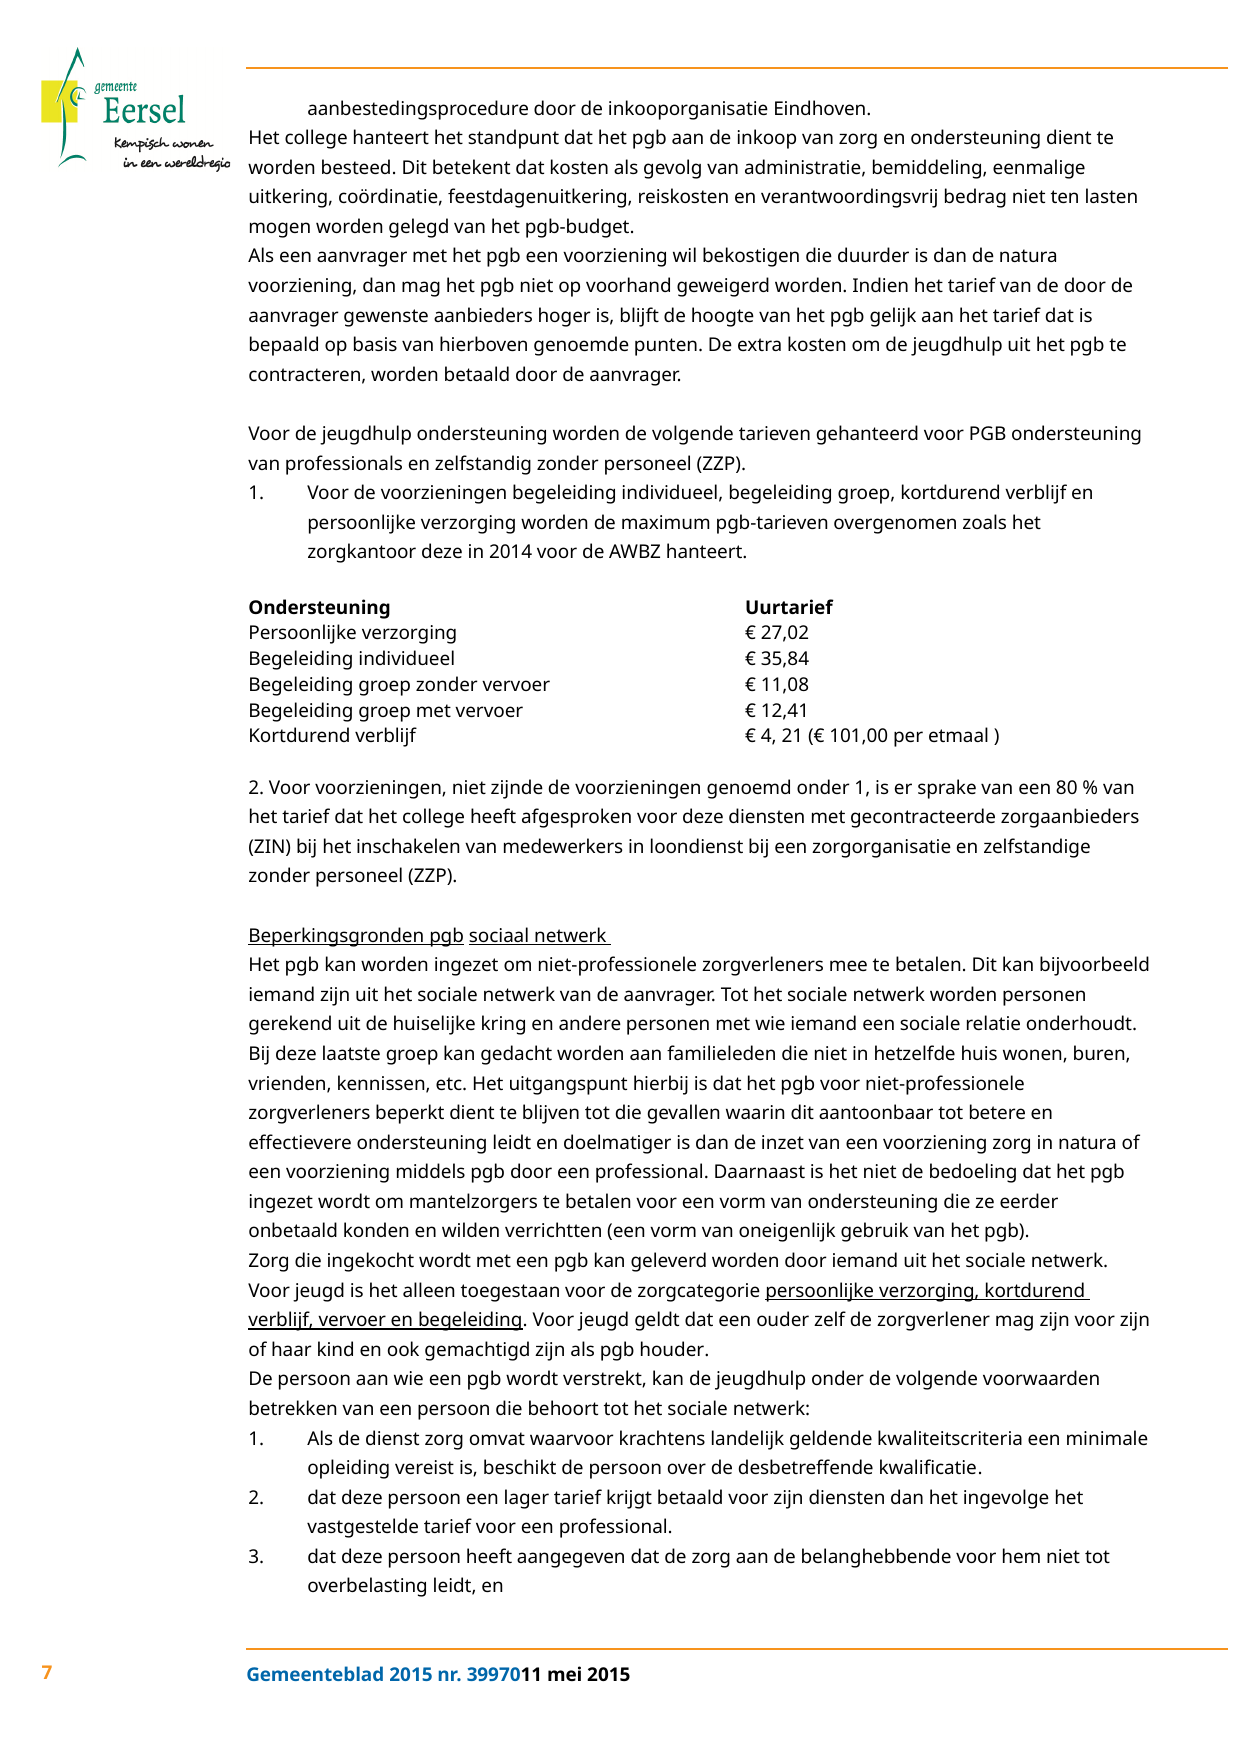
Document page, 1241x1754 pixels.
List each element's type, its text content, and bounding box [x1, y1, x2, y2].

table_cell Begeleiding groep zonder vervoer [248, 671, 745, 697]
list Als de dienst zorg omvat waarvoor krachtens landelijk geldende kwaliteitscriteria een minimale opleiding vereist is, beschikt de persoon over de desbetreffende kwalificatie. [248, 1425, 1152, 1480]
text Als een aanvrager met het pgb een voorziening wil bekostigen die duurder is dan de natura voorziening, dan mag het pgb niet op voorhand geweigerd worden. Indien het tarief van de door de aanvrager gewenste aanbieders hoger is, blijft de hoogte van het pgb gelijk aan het tarief dat is bepaald op basis van hierboven genoemde punten. De extra kosten om de jeugdhulp uit het pgb te contracteren, worden betaald door de aanvrager. [248, 243, 1152, 387]
text Voor de jeugdhulp ondersteuning worden de volgende tarieven gehanteerd voor PGB ondersteuning van professionals en zelfstandig zonder personeel (ZZP). [248, 420, 1152, 476]
table_cell Begeleiding groep met vervoer [248, 697, 745, 722]
list aanbestedingsprocedure door de inkooporganisatie Eindhoven. [248, 95, 1152, 121]
list Voor de voorzieningen begeleiding individueel, begeleiding groep, kortdurend verblijf en persoonlijke verzorging worden de maximum pgb-tarieven overgenomen zoals het zorgkantoor deze in 2014 voor de AWBZ hanteert. [248, 479, 1152, 564]
text betrekken van een persoon die behoort tot het sociale netwerk: [248, 1395, 1152, 1421]
text De persoon aan wie een pgb wordt verstrekt, kan de jeugdhulp onder de volgende voorwaarden [248, 1366, 1152, 1391]
text 2. Voor voorzieningen, niet zijnde de voorzieningen genoemd onder 1, is er sprake van een 80 % van het tarief dat het college heeft afgesproken voor deze diensten met gecontracteerde zorgaanbieders (ZIN) bij het inschakelen van medewerkers in loondienst bij een zorgorganisatie en zelfstandige zonder personeel (ZZP). [248, 774, 1152, 888]
list dat deze persoon heeft aangegeven dat de zorg aan de belanghebbende voor hem niet tot overbelasting leidt, en [248, 1543, 1152, 1598]
table_cell € 11,08 [745, 671, 1152, 697]
list dat deze persoon een lager tarief krijgt betaald voor zijn diensten dan het ingevolge het vastgestelde tarief voor een professional. [248, 1484, 1152, 1539]
picture [41, 47, 231, 172]
table_cell € 4, 21 (€ 101,00 per etmaal ) [745, 723, 1152, 748]
text Beperkingsgronden pgb sociaal netwerk [248, 922, 1152, 948]
table_header Uurtarief [745, 594, 1152, 619]
text Het pgb kan worden ingezet om niet-professionele zorgverleners mee te betalen. Dit kan bijvoorbeeld iemand zijn uit het sociale netwerk van de aanvrager. Tot het sociale netwerk worden personen gerekend uit de huiselijke kring en andere personen met wie iemand een sociale relatie onderhoudt. Bij deze laatste groep kan gedacht worden aan familieleden die niet in hetzelfde huis wonen, buren, vrienden, kennissen, etc. Het uitgangspunt hierbij is dat het pgb voor niet-professionele zorgverleners beperkt dient te blijven tot die gevallen waarin dit aantoonbaar tot betere en effectievere ondersteuning leidt en doelmatiger is dan de inzet van een voorziening zorg in natura of een voorziening middels pgb door een professional. Daarnaast is het niet de bedoeling dat het pgb ingezet wordt om mantelzorgers te betalen voor een vorm van ondersteuning die ze eerder onbetaald konden en wilden verrichtten (een vorm van oneigenlijk gebruik van het pgb). [248, 951, 1152, 1243]
table_header Ondersteuning [248, 594, 745, 619]
table_cell Begeleiding individueel [248, 645, 745, 671]
text Zorg die ingekocht wordt met een pgb kan geleverd worden door iemand uit het sociale netwerk. Voor jeugd is het alleen toegestaan voor de zorgcategorie persoonlijke verzorging, kortdurend verblijf, vervoer en begeleiding. Voor jeugd geldt dat een ouder zelf de zorgverlener mag zijn voor zijn of haar kind en ook gemachtigd zijn als pgb houder. [248, 1247, 1152, 1362]
text Het college hanteert het standpunt dat het pgb aan de inkoop van zorg en ondersteuning dient te worden besteed. Dit betekent dat kosten als gevolg van administratie, bemiddeling, eenmalige uitkering, coördinatie, feestdagenuitkering, reiskosten en verantwoordingsvrij bedrag niet ten lasten mogen worden gelegd van het pgb-budget. [248, 124, 1152, 239]
table_cell € 27,02 [745, 620, 1152, 645]
table_cell € 12,41 [745, 697, 1152, 722]
table_cell Kortdurend verblijf [248, 723, 745, 748]
table_cell € 35,84 [745, 645, 1152, 671]
table_cell Persoonlijke verzorging [248, 620, 745, 645]
